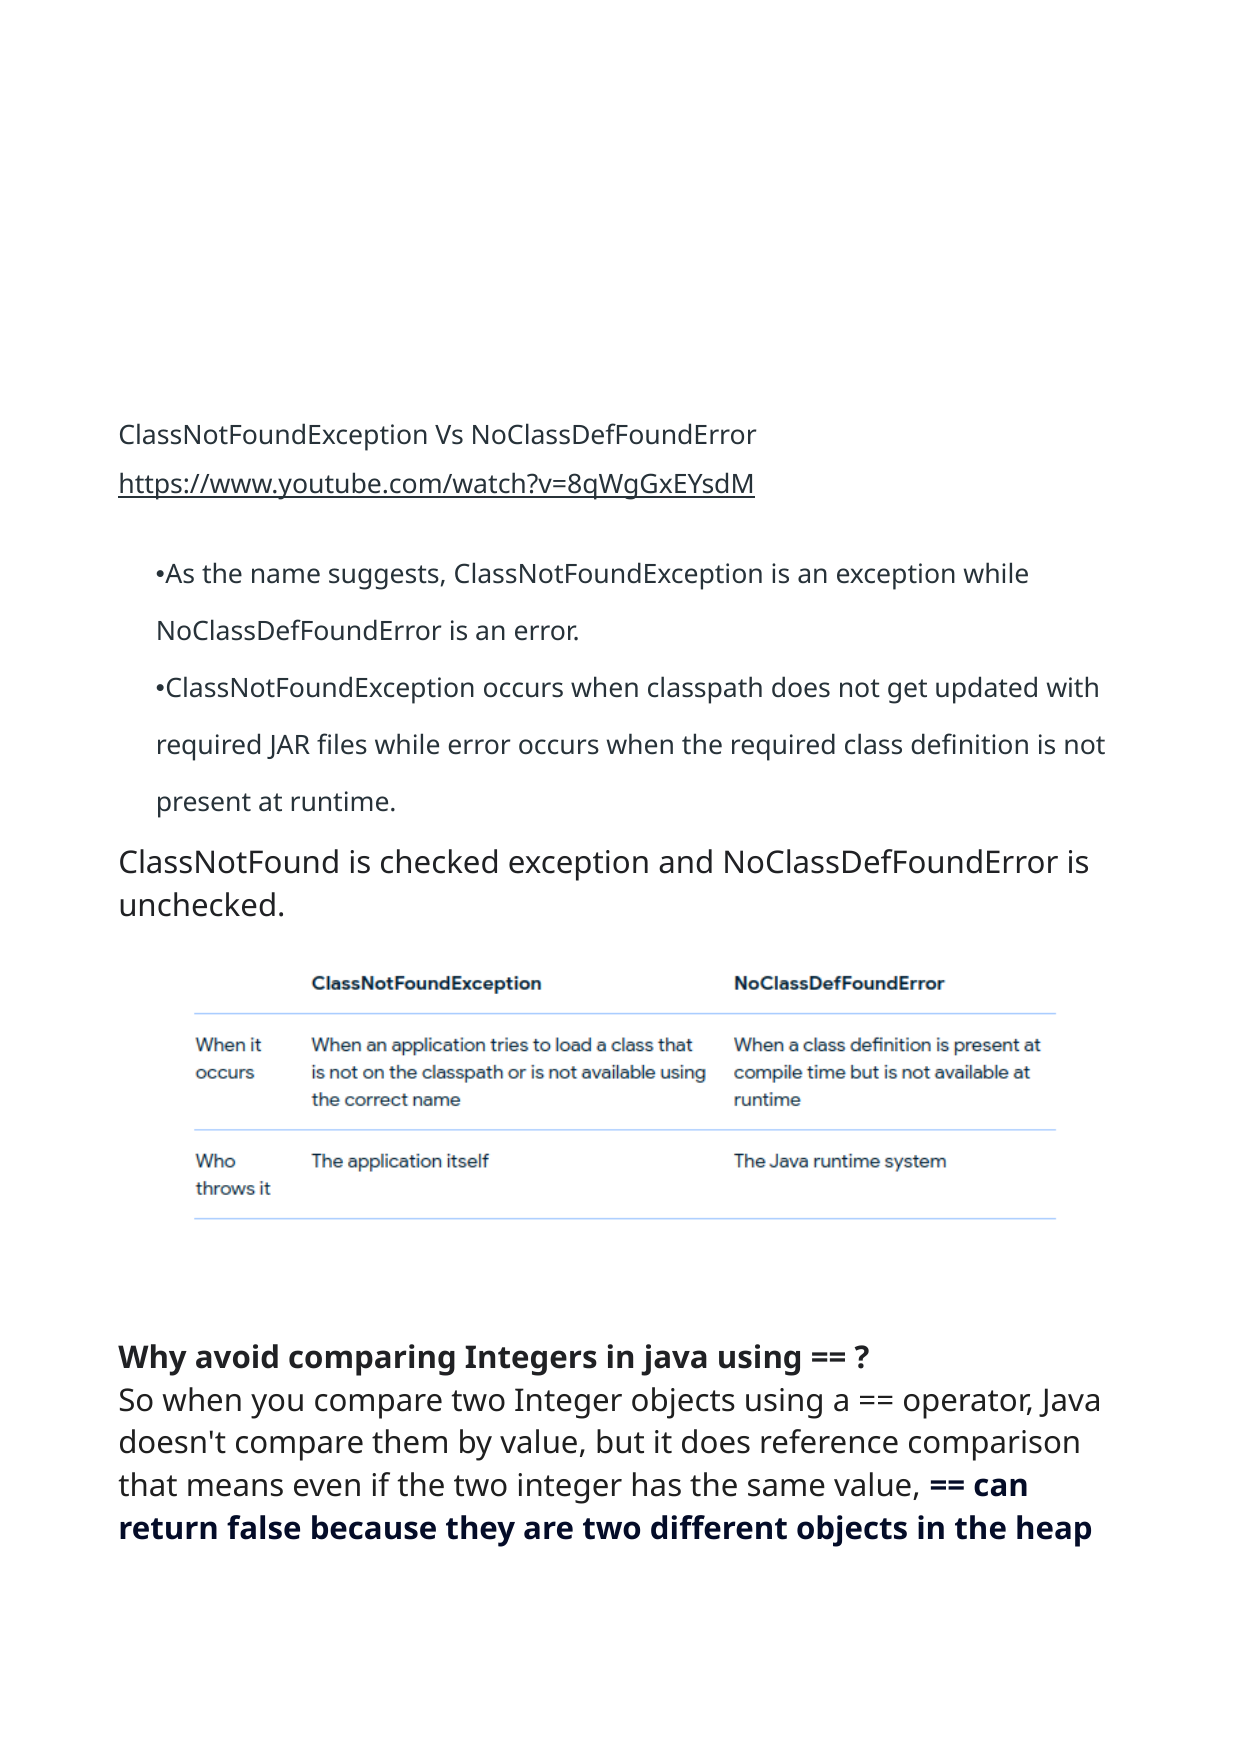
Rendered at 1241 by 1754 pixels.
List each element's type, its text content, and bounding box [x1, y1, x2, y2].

picture [118, 968, 1123, 1251]
text So when you compare two Integer objects using a == operator, Java doesn't compare them by value, but it does reference comparison that means even if the two integer has the same value, == can return false because they are two different objects in the heap [118, 1378, 1122, 1548]
text https://www.youtube.com/watch?v=8qWgGxEYsdM [118, 465, 1122, 501]
list As the name suggests, ClassNotFoundException is an exception while NoClassDefFoundError is an error. [156, 555, 1122, 648]
text ClassNotFound is checked exception and NoClassDefFoundError is unchecked. [118, 840, 1122, 926]
text ClassNotFoundException Vs NoClassDefFoundError [118, 416, 1122, 452]
text Why avoid comparing Integers in java using == ? [118, 1335, 1122, 1378]
list ClassNotFoundException occurs when classpath does not get updated with required JAR files while error occurs when the required class definition is not present at runtime. [156, 669, 1122, 819]
